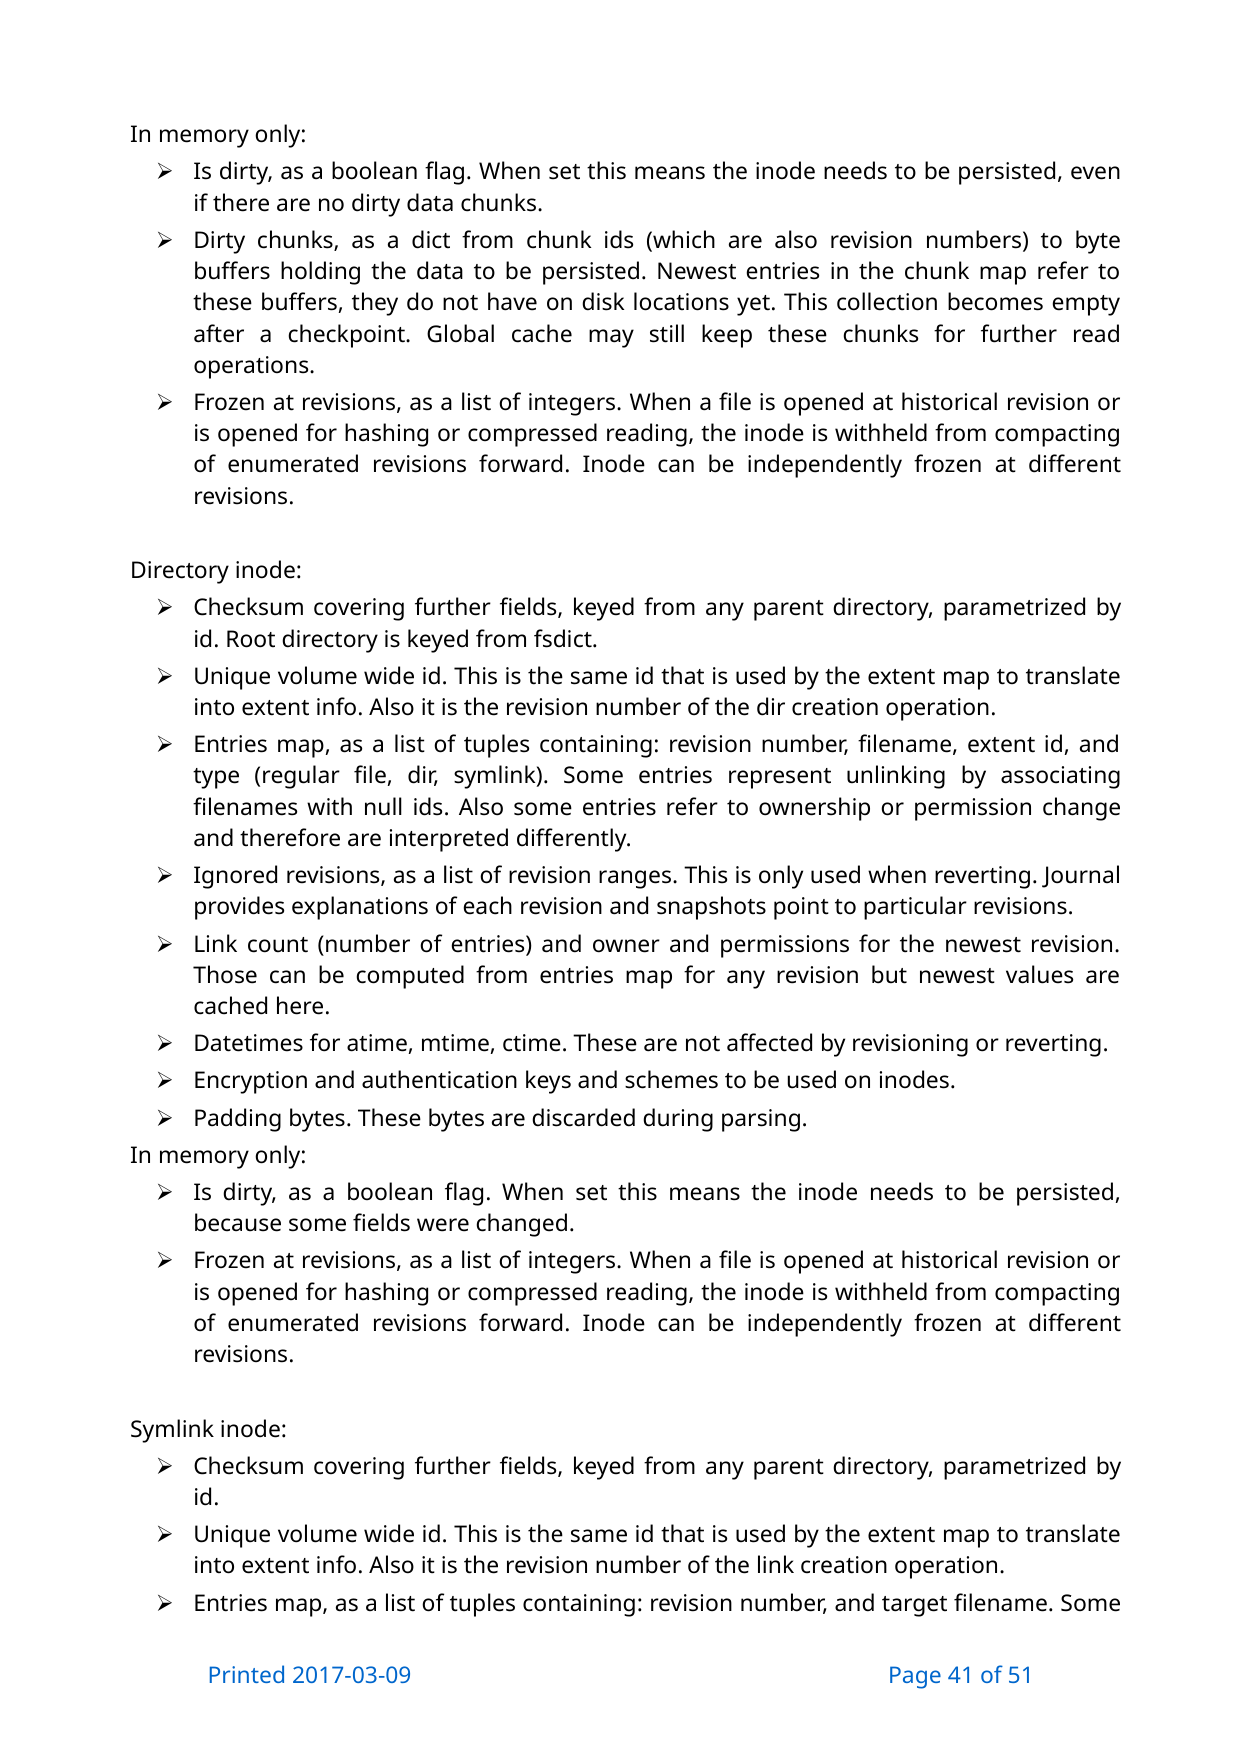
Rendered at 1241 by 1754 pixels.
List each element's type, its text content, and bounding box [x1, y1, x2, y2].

text In memory only: [118, 118, 1122, 149]
list Padding bytes. These bytes are discarded during parsing. [156, 1102, 1122, 1133]
list Unique volume wide id. This is the same id that is used by the extent map to translate into extent info. Also it is the revision number of the link creation operation. [156, 1518, 1122, 1581]
list Unique volume wide id. This is the same id that is used by the extent map to translate into extent info. Also it is the revision number of the dir creation operation. [156, 660, 1122, 722]
list Encryption and authentication keys and schemes to be used on inodes. [156, 1064, 1122, 1096]
list Dirty chunks, as a dict from chunk ids (which are also revision numbers) to byte buffers holding the data to be persisted. Newest entries in the chunk map refer to these buffers, they do not have on disk locations yet. This collection becomes empty after a checkpoint. Global cache may still keep these chunks for further read operations. [156, 224, 1122, 380]
list Frozen at revisions, as a list of integers. When a file is opened at historical revision or is opened for hashing or compressed reading, the inode is withheld from compacting of enumerated revisions forward. Inode can be independently frozen at different revisions. [156, 386, 1122, 511]
list Checksum covering further fields, keyed from any parent directory, parametrized by id. [156, 1450, 1122, 1512]
text Symlink inode: [118, 1412, 1122, 1444]
list Entries map, as a list of tuples containing: revision number, and target filename. Some [156, 1587, 1122, 1618]
list Frozen at revisions, as a list of integers. When a file is opened at historical revision or is opened for hashing or compressed reading, the inode is withheld from compacting of enumerated revisions forward. Inode can be independently frozen at different revisions. [156, 1244, 1122, 1369]
text In memory only: [118, 1139, 1122, 1170]
list Datetimes for atime, mtime, ctime. These are not affected by revisioning or reverting. [156, 1027, 1122, 1058]
list Ignored revisions, as a list of revision ranges. This is only used when reverting. Journal provides explanations of each revision and snapshots point to particular revisions. [156, 859, 1122, 922]
text Directory inode: [118, 554, 1122, 585]
list Entries map, as a list of tuples containing: revision number, filename, extent id, and type (regular file, dir, symlink). Some entries represent unlinking by associating filenames with null ids. Also some entries refer to ownership or permission change and therefore are interpreted differently. [156, 728, 1122, 853]
list Checksum covering further fields, keyed from any parent directory, parametrized by id. Root directory is keyed from fsdict. [156, 591, 1122, 654]
list Link count (number of entries) and owner and permissions for the newest revision. Those can be computed from entries map for any revision but newest values are cached here. [156, 927, 1122, 1021]
list Is dirty, as a boolean flag. When set this means the inode needs to be persisted, even if there are no dirty data chunks. [156, 155, 1122, 218]
list Is dirty, as a boolean flag. When set this means the inode needs to be persisted, because some fields were changed. [156, 1176, 1122, 1238]
